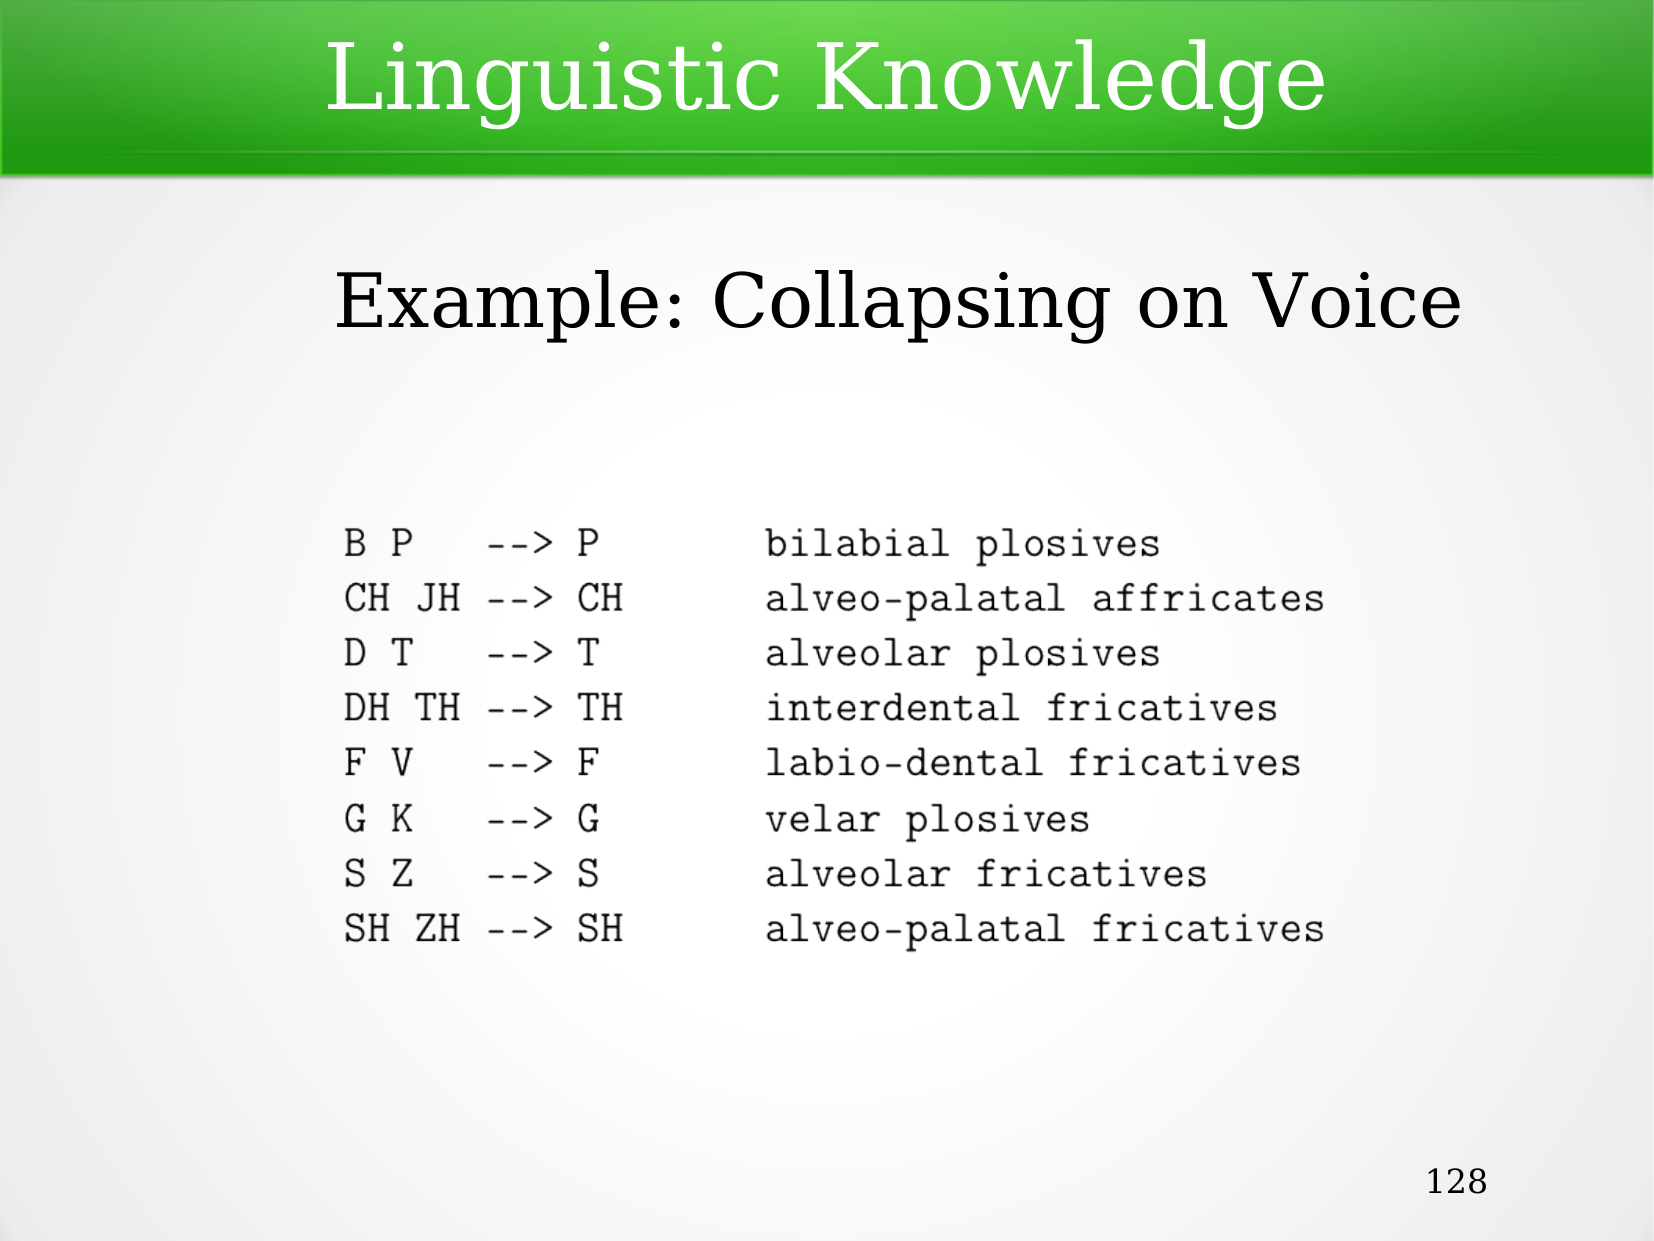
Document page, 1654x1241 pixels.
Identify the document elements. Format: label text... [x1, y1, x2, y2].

text_box Example: Collapsing on Voice [318, 261, 1609, 501]
title Linguistic Knowledge [82, 11, 1571, 154]
picture [0, 0, 1654, 1241]
